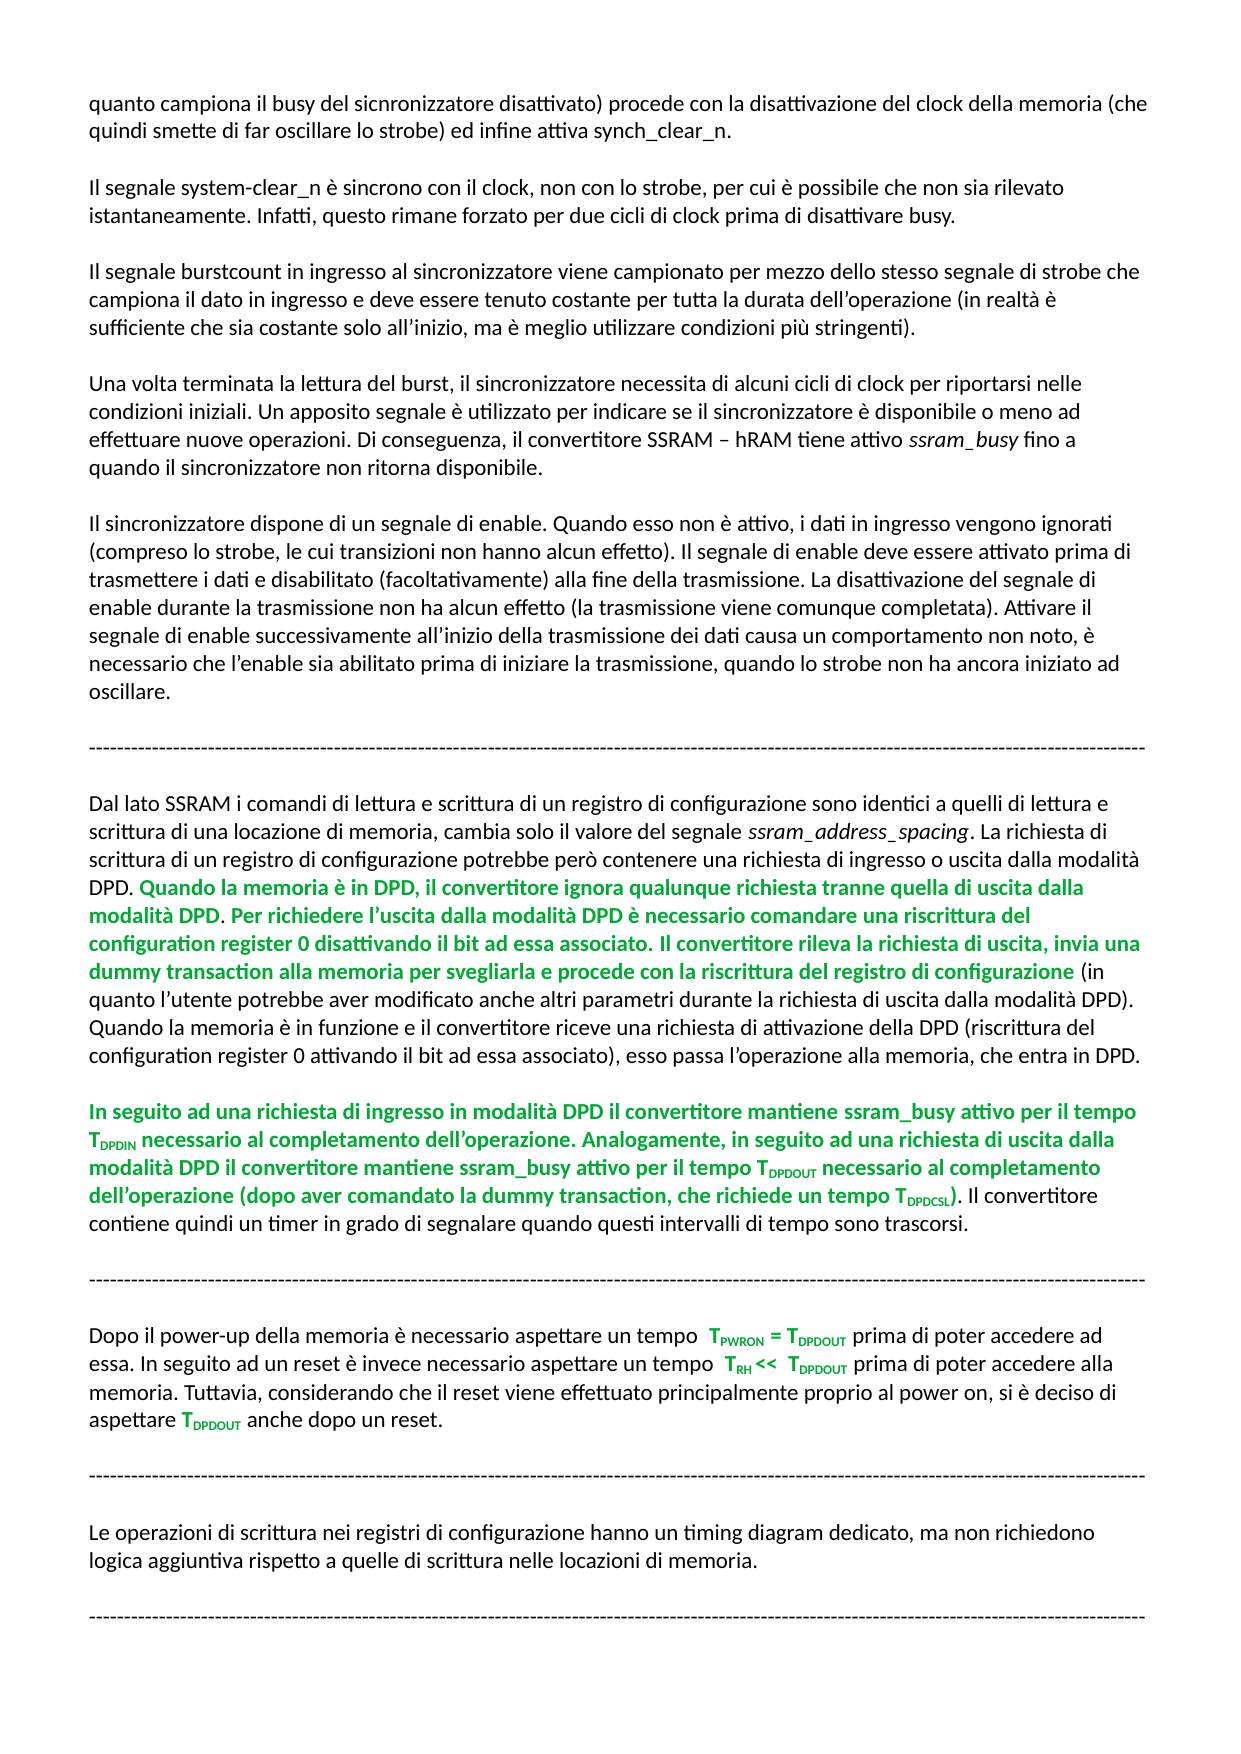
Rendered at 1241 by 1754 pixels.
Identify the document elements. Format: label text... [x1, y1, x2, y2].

text Il sincronizzatore dispone di un segnale di enable. Quando esso non è attivo, i dati in ingresso vengono ignorati (compreso lo strobe, le cui transizioni non hanno alcun effetto). Il segnale di enable deve essere attivato prima di trasmettere i dati e disabilitato (facoltativamente) alla fine della trasmissione. La disattivazione del segnale di enable durante la trasmissione non ha alcun effetto (la trasmissione viene comunque completata). Attivare il segnale di enable successivamente all’inizio della trasmissione dei dati causa un comportamento non noto, è necessario che l’enable sia abilitato prima di iniziare la trasmissione, quando lo strobe non ha ancora iniziato ad oscillare. [89, 509, 1152, 705]
text Le operazioni di scrittura nei registri di configurazione hanno un timing diagram dedicato, ma non richiedono logica aggiuntiva rispetto a quelle di scrittura nelle locazioni di memoria. [89, 1518, 1152, 1574]
text ------------------------------------------------------------------------------------------------------------------------------------------------------- [89, 1602, 1152, 1630]
text ------------------------------------------------------------------------------------------------------------------------------------------------------- [89, 1462, 1152, 1490]
text In seguito ad una richiesta di ingresso in modalità DPD il convertitore mantiene ssram_busy attivo per il tempo TDPDIN necessario al completamento dell’operazione. Analogamente, in seguito ad una richiesta di uscita dalla modalità DPD il convertitore mantiene ssram_busy attivo per il tempo TDPDOUT necessario al completamento dell’operazione (dopo aver comandato la dummy transaction, che richiede un tempo TDPDCSL). Il convertitore contiene quindi un timer in grado di segnalare quando questi intervalli di tempo sono trascorsi. [89, 1097, 1152, 1237]
text Una volta terminata la lettura del burst, il sincronizzatore necessita di alcuni cicli di clock per riportarsi nelle condizioni iniziali. Un apposito segnale è utilizzato per indicare se il sincronizzatore è disponibile o meno ad effettuare nuove operazioni. Di conseguenza, il convertitore SSRAM – hRAM tiene attivo ssram_busy fino a quando il sincronizzatore non ritorna disponibile. [89, 369, 1152, 481]
text Quando la memoria è in funzione e il convertitore riceve una richiesta di attivazione della DPD (riscrittura del configuration register 0 attivando il bit ad essa associato), esso passa l’operazione alla memoria, che entra in DPD. [89, 1013, 1152, 1069]
text ------------------------------------------------------------------------------------------------------------------------------------------------------- [89, 1266, 1152, 1293]
text Dal lato SSRAM i comandi di lettura e scrittura di un registro di configurazione sono identici a quelli di lettura e scrittura di una locazione di memoria, cambia solo il valore del segnale ssram_address_spacing. La richiesta di scrittura di un registro di configurazione potrebbe però contenere una richiesta di ingresso o uscita dalla modalità DPD. Quando la memoria è in DPD, il convertitore ignora qualunque richiesta tranne quella di uscita dalla modalità DPD. Per richiedere l’uscita dalla modalità DPD è necessario comandare una riscrittura del configuration register 0 disattivando il bit ad essa associato. Il convertitore rileva la richiesta di uscita, invia una dummy transaction alla memoria per svegliarla e procede con la riscrittura del registro di configurazione (in quanto l’utente potrebbe aver modificato anche altri parametri durante la richiesta di uscita dalla modalità DPD). [89, 789, 1152, 1013]
text Il segnale system-clear_n è sincrono con il clock, non con lo strobe, per cui è possibile che non sia rilevato istantaneamente. Infatti, questo rimane forzato per due cicli di clock prima di disattivare busy. [89, 173, 1152, 229]
text ------------------------------------------------------------------------------------------------------------------------------------------------------- [89, 733, 1152, 761]
text quanto campiona il busy del sicnronizzatore disattivato) procede con la disattivazione del clock della memoria (che quindi smette di far oscillare lo strobe) ed infine attiva synch_clear_n. [89, 89, 1152, 145]
text Dopo il power-up della memoria è necessario aspettare un tempo TPWRON = TDPDOUT prima di poter accedere ad essa. In seguito ad un reset è invece necessario aspettare un tempo TRH << TDPDOUT prima di poter accedere alla memoria. Tuttavia, considerando che il reset viene effettuato principalmente proprio al power on, si è deciso di aspettare TDPDOUT anche dopo un reset. [89, 1322, 1152, 1434]
text Il segnale burstcount in ingresso al sincronizzatore viene campionato per mezzo dello stesso segnale di strobe che campiona il dato in ingresso e deve essere tenuto costante per tutta la durata dell’operazione (in realtà è sufficiente che sia costante solo all’inizio, ma è meglio utilizzare condizioni più stringenti). [89, 257, 1152, 341]
